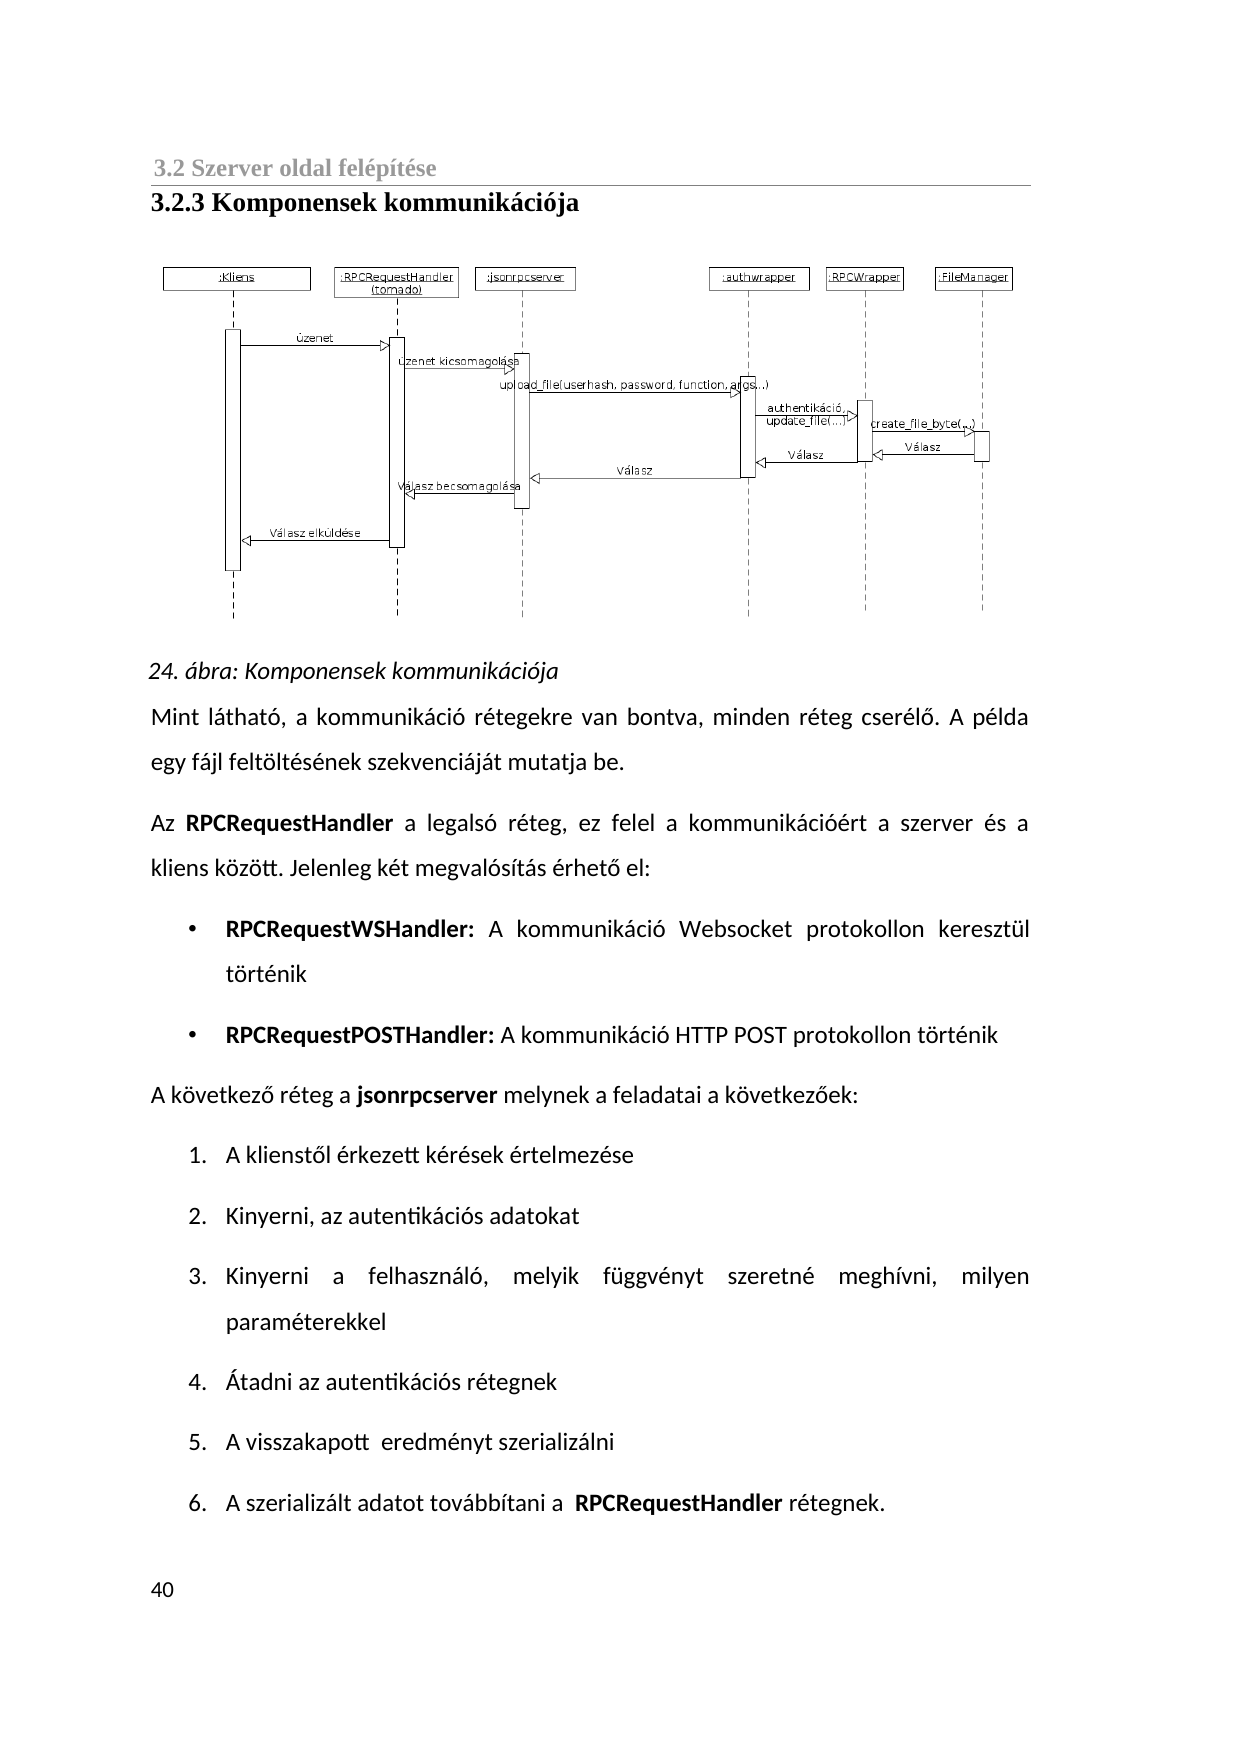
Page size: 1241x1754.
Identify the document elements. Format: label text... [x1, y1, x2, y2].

list Átadni az autentikációs rétegnek [188, 1366, 1031, 1397]
list A szerializált adatot továbbítani a RPCRequestHandler rétegnek. [188, 1487, 1031, 1517]
list RPCRequestWSHandler: A kommunikáció Websocket protokollon keresztül történik [188, 913, 1031, 989]
text 24. ábra: Komponensek kommunikációja [148, 649, 1033, 686]
list Kinyerni, az autentikációs adatokat [188, 1200, 1031, 1230]
list RPCRequestPOSTHandler: A kommunikáció HTTP POST protokollon történik [188, 1019, 1031, 1049]
text Mint látható, a kommunikáció rétegekre van bontva, minden réteg cserélő. A példa egy fájl feltöltésének szekvenciáját mutatja be. [151, 686, 1031, 777]
text A következő réteg a jsonrpcserver melynek a feladatai a következőek: [151, 1079, 1031, 1110]
picture [147, 251, 1028, 649]
list A visszakapott eredményt szerializálni [188, 1426, 1031, 1457]
list A klienstől érkezett kérések értelmezése [188, 1139, 1031, 1170]
list Kinyerni a felhasználó, melyik függvényt szeretné meghívni, milyen paraméterekkel [188, 1260, 1031, 1336]
text [148, 239, 1033, 252]
text Az RPCRequestHandler a legalsó réteg, ez felel a kommunikációért a szerver és a kliens között. Jelenleg két megvalósítás érhető el: [151, 807, 1031, 883]
subtitle Komponensek kommunikációja [151, 187, 1031, 218]
